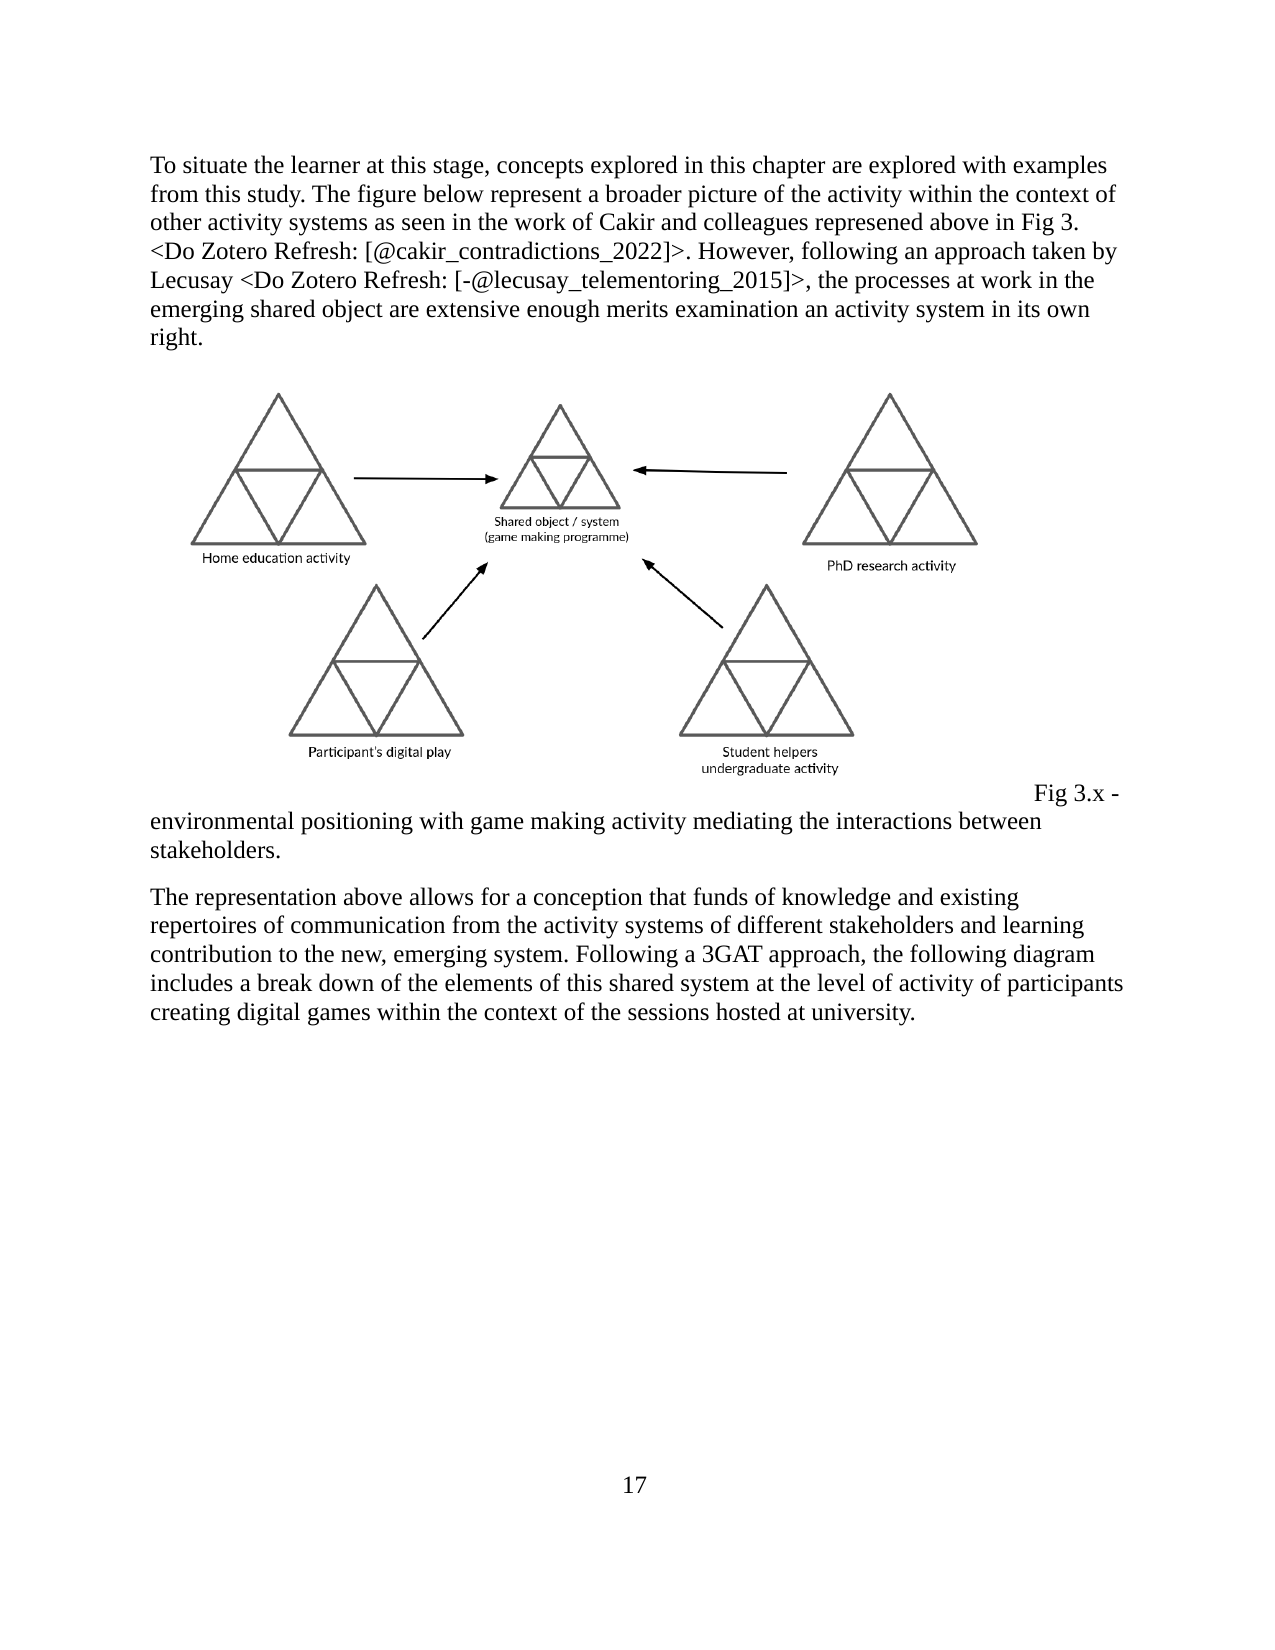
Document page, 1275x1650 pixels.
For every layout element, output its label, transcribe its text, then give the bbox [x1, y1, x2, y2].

picture [150, 369, 1028, 801]
text Fig 3.x - environmental positioning with game making activity mediating the interactions between stakeholders. [150, 801, 1125, 864]
text To situate the learner at this stage, concepts explored in this chapter are explored with examples from this study. The figure below represent a broader picture of the activity within the context of other activity systems as seen in the work of Cakir and colleagues represened above in Fig 3. <Do Zotero Refresh: [@cakir_contradictions_2022]>. However, following an approach taken by Lecusay <Do Zotero Refresh: [-@lecusay_telementoring_2015]>, the processes at work in the emerging shared object are extensive enough merits examination an activity system in its own right. [150, 150, 1125, 351]
text The representation above allows for a conception that funds of knowledge and existing repertoires of communication from the activity systems of different stakeholders and learning contribution to the new, emerging system. Following a 3GAT approach, the following diagram includes a break down of the elements of this shared system at the level of activity of participants creating digital games within the context of the sessions hosted at university. [150, 882, 1125, 1026]
